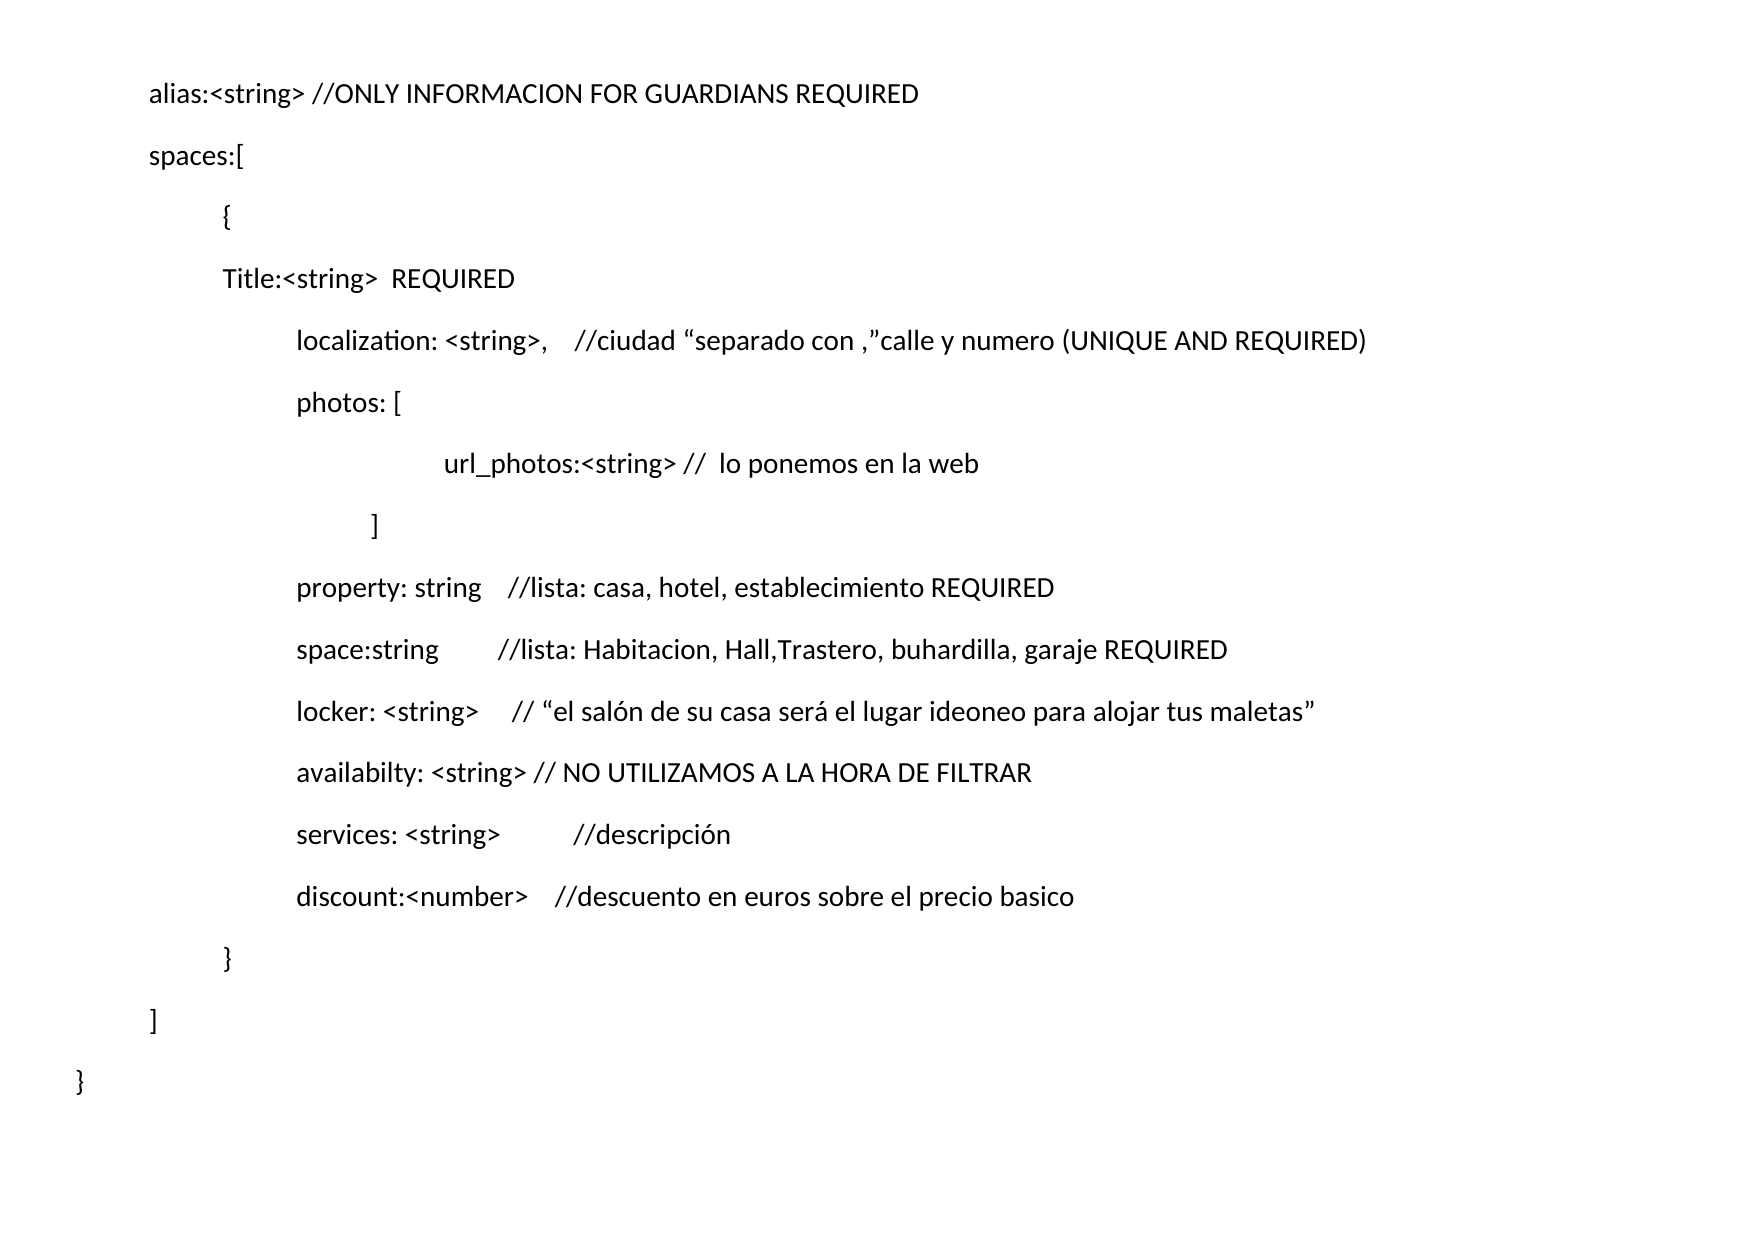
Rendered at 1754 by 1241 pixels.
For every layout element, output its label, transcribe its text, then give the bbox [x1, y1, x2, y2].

text space:string //lista: Habitacion, Hall,Trastero, buhardilla, garaje REQUIRED [75, 631, 1679, 667]
text alias:<string> //ONLY INFORMACION FOR GUARDIANS REQUIRED [75, 75, 1679, 111]
text url_photos:<string> // lo ponemos en la web [75, 446, 1679, 481]
text Title:<string> REQUIRED [75, 260, 1679, 296]
text } [75, 1063, 1679, 1099]
text locker: <string> // “el salón de su casa será el lugar ideoneo para alojar tus maletas” [222, 693, 1679, 728]
text services: <string> //descripción [222, 816, 1679, 852]
text localization: <string>, //ciudad “separado con ,”calle y numero (UNIQUE AND REQUIRED) [75, 322, 1679, 358]
text property: string //lista: casa, hotel, establecimiento REQUIRED [75, 569, 1679, 605]
text ] [75, 507, 1679, 543]
text spaces:[ [75, 137, 1679, 172]
text photos: [ [75, 384, 1679, 419]
text { [149, 198, 1679, 234]
text } [149, 940, 1679, 975]
text ] [75, 1002, 1679, 1037]
text availabilty: <string> // NO UTILIZAMOS A LA HORA DE FILTRAR [222, 754, 1679, 790]
text discount:<number> //descuento en euros sobre el precio basico [222, 878, 1679, 914]
